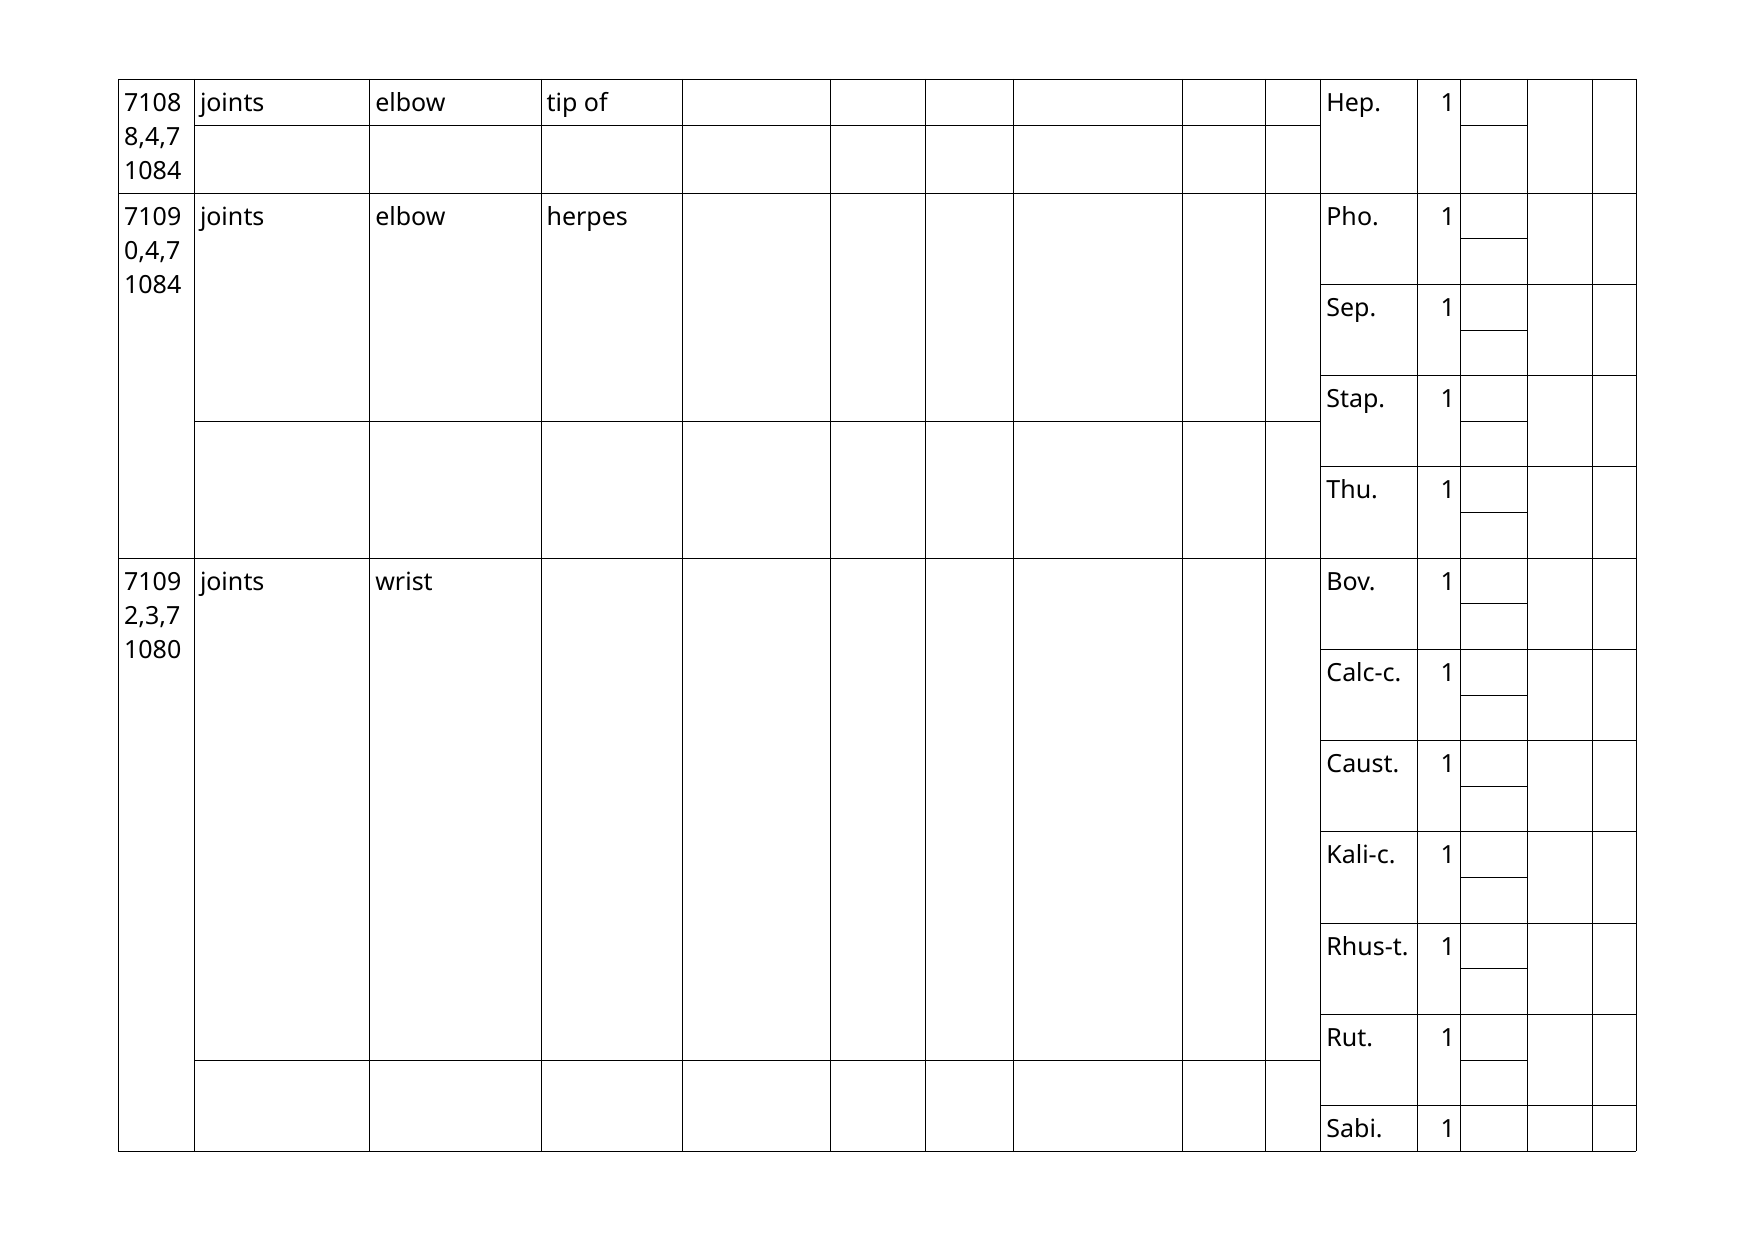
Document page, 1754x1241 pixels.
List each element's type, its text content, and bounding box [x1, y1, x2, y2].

table_cell [1461, 832, 1527, 877]
table_cell [542, 422, 682, 558]
table_cell [926, 1061, 1013, 1151]
table_cell Calc-c. [1321, 650, 1417, 740]
table_cell [1461, 741, 1527, 786]
table_cell elbow [370, 80, 541, 124]
table_cell [1528, 194, 1592, 284]
table_cell [1461, 696, 1527, 740]
table_cell [1014, 559, 1182, 1059]
table_cell [1183, 1061, 1265, 1151]
table_cell [1461, 969, 1527, 1014]
table_cell Rut. [1321, 1015, 1417, 1105]
table_cell [1528, 467, 1592, 558]
table_cell [1461, 513, 1527, 558]
table_cell tip of [542, 80, 682, 124]
table_cell Pho. [1321, 194, 1417, 284]
table_cell [831, 80, 925, 124]
table_cell [542, 559, 682, 1059]
table_cell Sabi. [1321, 1106, 1417, 1151]
table_cell [1593, 376, 1636, 466]
table_cell [1528, 1106, 1592, 1151]
table_cell [195, 1061, 369, 1151]
table_cell [1014, 80, 1182, 124]
table_cell 1 [1418, 285, 1460, 375]
table_cell 1 [1418, 376, 1460, 466]
table_cell [195, 422, 369, 558]
table_cell joints [195, 80, 369, 124]
table_cell 1 [1418, 1015, 1460, 1105]
table_cell [1593, 741, 1636, 831]
table_cell Caust. [1321, 741, 1417, 831]
table_cell Stap. [1321, 376, 1417, 466]
table_cell [1461, 1106, 1527, 1151]
table_cell Hep. [1321, 80, 1417, 193]
table_cell [1528, 924, 1592, 1014]
table_cell [831, 559, 925, 1059]
table_cell 1 [1418, 650, 1460, 740]
table_cell [542, 126, 682, 193]
table_cell 1 [1418, 1106, 1460, 1151]
table_cell [1593, 194, 1636, 284]
table_cell [1461, 80, 1527, 124]
table_cell elbow [370, 194, 541, 421]
table_cell [1183, 422, 1265, 558]
table_cell [1266, 126, 1320, 193]
table_cell [1014, 126, 1182, 193]
table_cell [1593, 467, 1636, 558]
table_cell [1593, 650, 1636, 740]
table_cell [1014, 1061, 1182, 1151]
table_cell 1 [1418, 559, 1460, 649]
table_cell [1461, 331, 1527, 375]
table_cell [831, 126, 925, 193]
table_cell [831, 422, 925, 558]
table_cell [1461, 376, 1527, 421]
table_cell [926, 559, 1013, 1059]
table_cell 1 [1418, 741, 1460, 831]
table_cell [1461, 1061, 1527, 1105]
table_cell [1593, 80, 1636, 193]
table_cell Bov. [1321, 559, 1417, 649]
table_cell [1183, 126, 1265, 193]
table_cell [1593, 924, 1636, 1014]
table_cell [1014, 194, 1182, 421]
table_cell [1266, 1061, 1320, 1151]
table_cell 1 [1418, 80, 1460, 193]
table_cell [1461, 422, 1527, 466]
table_cell [1266, 194, 1320, 421]
table_cell [1528, 741, 1592, 831]
table_cell 1 [1418, 832, 1460, 923]
table_cell [1266, 422, 1320, 558]
table_cell [1461, 559, 1527, 603]
table_cell [1014, 422, 1182, 558]
table_cell Kali-c. [1321, 832, 1417, 923]
table_cell [1461, 1015, 1527, 1059]
table_cell [1461, 285, 1527, 329]
table_cell [683, 422, 830, 558]
table_cell [1461, 126, 1527, 193]
table_cell [1461, 924, 1527, 968]
table_cell [1266, 80, 1320, 124]
table_cell 1 [1418, 194, 1460, 284]
table_cell [1461, 194, 1527, 238]
table_cell [1593, 1015, 1636, 1105]
table_cell [1593, 832, 1636, 923]
table_cell [831, 1061, 925, 1151]
table_cell [683, 1061, 830, 1151]
table_cell [370, 1061, 541, 1151]
table_cell [195, 126, 369, 193]
table_cell [1528, 285, 1592, 375]
table_cell [1461, 467, 1527, 512]
table_cell [1461, 787, 1527, 831]
table_cell joints [195, 194, 369, 421]
table_cell [926, 126, 1013, 193]
table_cell [1528, 559, 1592, 649]
table_cell Thu. [1321, 467, 1417, 558]
table_cell [1528, 376, 1592, 466]
table_cell herpes [542, 194, 682, 421]
table_cell 71092,3,71080 [119, 559, 194, 1151]
table_cell [370, 422, 541, 558]
table_cell joints [195, 559, 369, 1059]
table_cell [831, 194, 925, 421]
table_cell [1461, 650, 1527, 694]
table_cell [542, 1061, 682, 1151]
table_cell [1528, 650, 1592, 740]
table_cell [1461, 239, 1527, 284]
table_cell [1183, 194, 1265, 421]
table_cell wrist [370, 559, 541, 1059]
table_cell Rhus-t. [1321, 924, 1417, 1014]
table_cell [1593, 285, 1636, 375]
table_cell [1266, 559, 1320, 1059]
table_cell [683, 80, 830, 124]
table_cell [1593, 1106, 1636, 1151]
table_cell [683, 126, 830, 193]
table_cell 71088,4,71084 [119, 80, 194, 193]
table_cell 71090,4,71084 [119, 194, 194, 558]
table_cell [926, 80, 1013, 124]
table_cell [1183, 80, 1265, 124]
table_cell 1 [1418, 467, 1460, 558]
table_cell [683, 194, 830, 421]
table_cell [1183, 559, 1265, 1059]
table_cell [1528, 1015, 1592, 1105]
table_cell [1528, 832, 1592, 923]
table_cell [683, 559, 830, 1059]
table_cell [370, 126, 541, 193]
table_cell 1 [1418, 924, 1460, 1014]
table_cell [1461, 604, 1527, 649]
table_cell [1461, 878, 1527, 923]
table_cell [926, 194, 1013, 421]
table_cell [1528, 80, 1592, 193]
table_cell [926, 422, 1013, 558]
table_cell Sep. [1321, 285, 1417, 375]
table_cell [1593, 559, 1636, 649]
